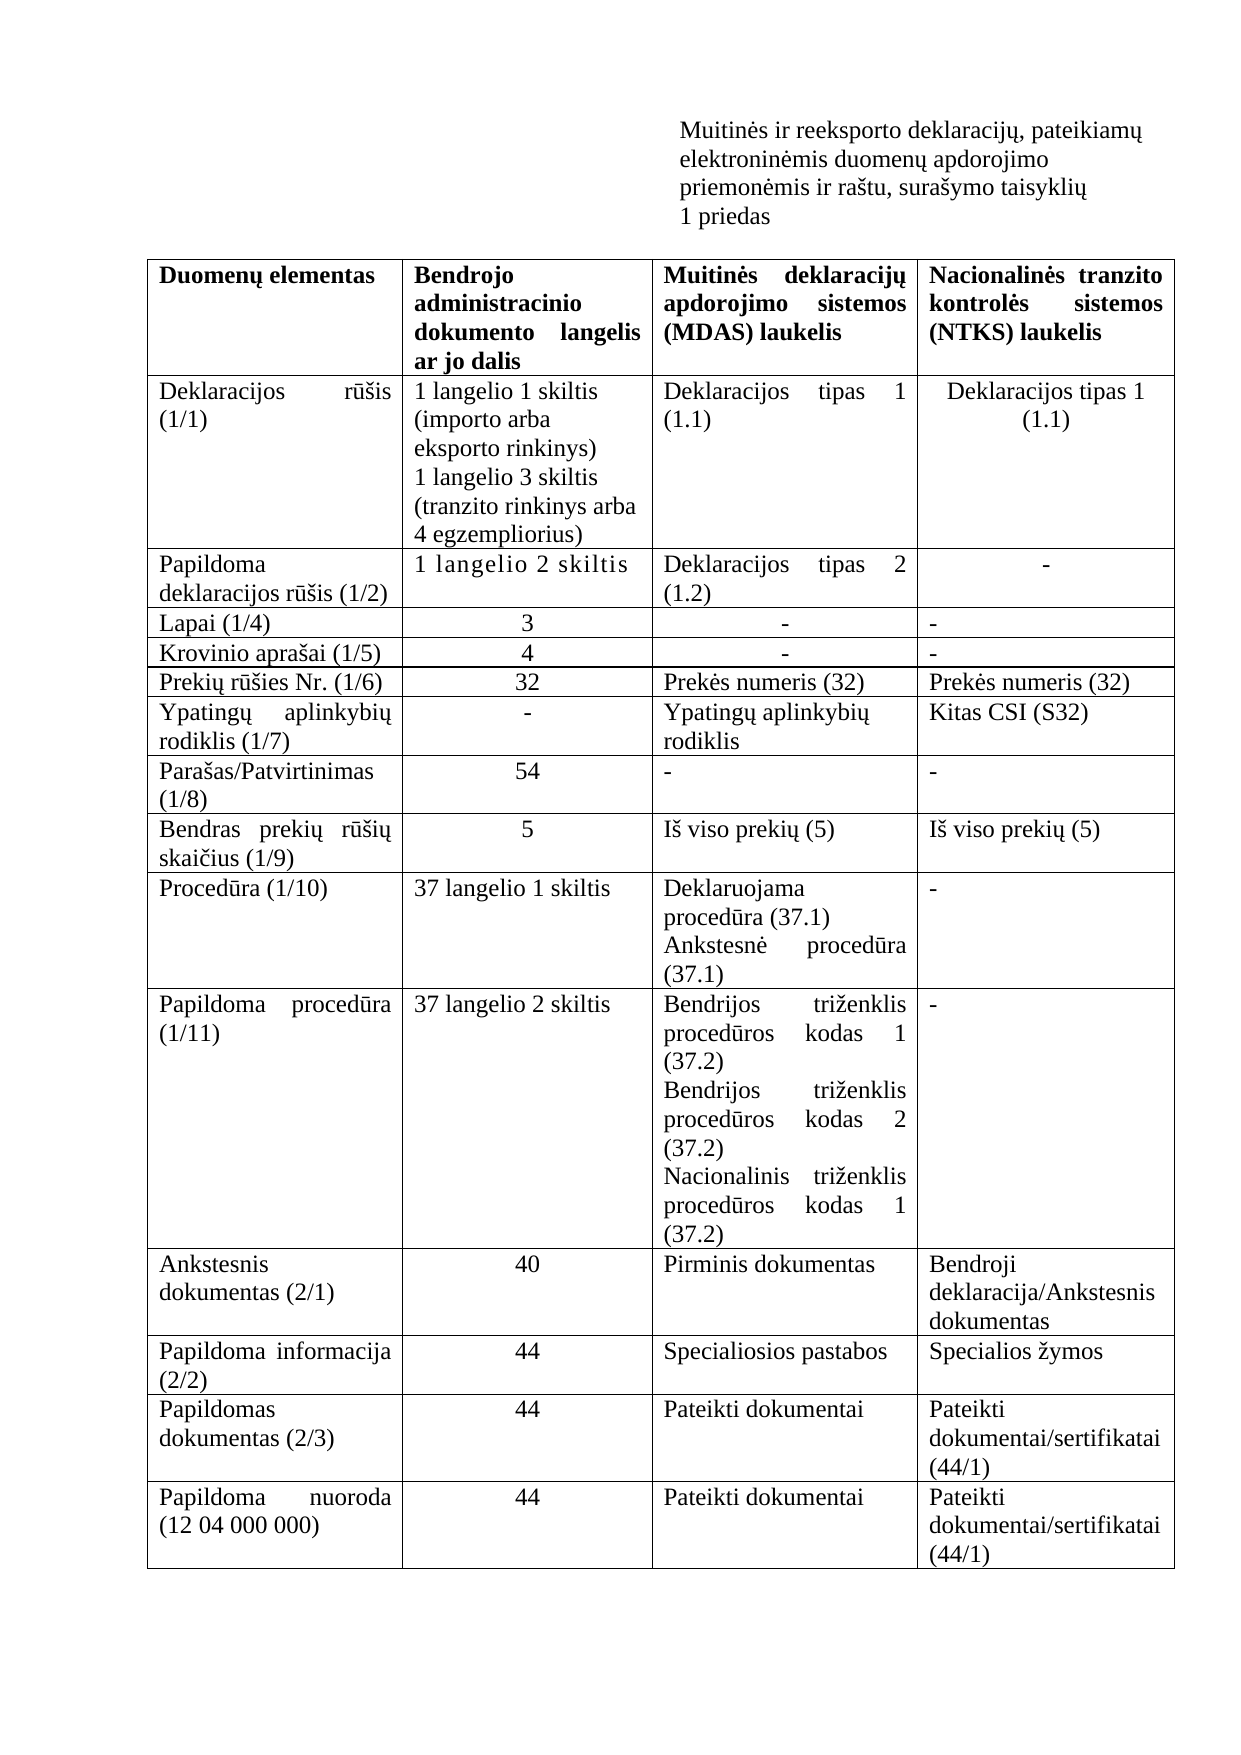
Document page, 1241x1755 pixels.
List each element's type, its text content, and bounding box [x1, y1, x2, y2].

table_cell Deklaracijos rūšis (1/1) [148, 376, 402, 548]
table_cell Specialiosios pastabos [653, 1336, 917, 1393]
text 1 priedas [679, 201, 1181, 230]
table_cell Kitas CSI (S32) [918, 697, 1174, 755]
table_cell 3 [403, 608, 652, 637]
table_cell Ypatingų aplinkybių rodiklis [653, 697, 917, 755]
table_cell Deklaruojama procedūra (37.1) Ankstesnė procedūra (37.1) [653, 873, 917, 988]
table_cell Specialios žymos [918, 1336, 1174, 1393]
table_cell - [653, 638, 917, 666]
table_cell 44 [403, 1395, 652, 1481]
table_cell Papildoma nuoroda (12 04 000 000) [148, 1482, 402, 1568]
table_cell 1 langelio 1 skiltis (importo arba eksporto rinkinys) 1 langelio 3 skiltis (tranzito rinkinys arba 4 egzempliorius) [403, 376, 652, 548]
table_cell 32 [403, 668, 652, 696]
table_cell 44 [403, 1482, 652, 1568]
text Muitinės ir reeksporto deklaracijų, pateikiamų [679, 115, 1181, 144]
table_cell 40 [403, 1249, 652, 1335]
table_cell - [918, 756, 1174, 813]
table_cell 1 langelio 2 skiltis [403, 549, 652, 607]
table_cell - [918, 989, 1174, 1248]
table_cell Pateikti dokumentai [653, 1482, 917, 1568]
table_cell Papildomas dokumentas (2/3) [148, 1395, 402, 1481]
table_cell Bendras prekių rūšių skaičius (1/9) [148, 814, 402, 872]
text elektroninėmis duomenų apdorojimo [679, 144, 1181, 172]
table_cell Iš viso prekių (5) [918, 814, 1174, 872]
table_cell - [918, 873, 1174, 988]
table_cell Prekės numeris (32) [653, 668, 917, 696]
table_cell 5 [403, 814, 652, 872]
table_cell Pirminis dokumentas [653, 1249, 917, 1335]
table_cell Iš viso prekių (5) [653, 814, 917, 872]
table_cell 44 [403, 1336, 652, 1393]
table_cell Papildoma informacija (2/2) [148, 1336, 402, 1393]
table_cell Procedūra (1/10) [148, 873, 402, 988]
table_cell Parašas/Patvirtinimas (1/8) [148, 756, 402, 813]
table_cell - [653, 756, 917, 813]
table_cell Prekių rūšies Nr. (1/6) [148, 668, 402, 696]
table_cell Pateikti dokumentai/sertifikatai (44/1) [918, 1482, 1174, 1568]
table_cell Krovinio aprašai (1/5) [148, 638, 402, 666]
table_cell Bendrijos triženklis procedūros kodas 1 (37.2) Bendrijos triženklis procedūros kodas 2 (37.2) Nacionalinis triženklis procedūros kodas 1 (37.2) [653, 989, 917, 1248]
table_cell Bendroji deklaracija/Ankstesnis dokumentas [918, 1249, 1174, 1335]
table_cell 37 langelio 2 skiltis [403, 989, 652, 1248]
table_header Duomenų elementas [148, 260, 402, 375]
table_cell Deklaracijos tipas 1 (1.1) [918, 376, 1174, 548]
table_header Muitinės deklaracijų apdorojimo sistemos (MDAS) laukelis [653, 260, 917, 375]
text priemonėmis ir raštu, surašymo taisyklių [679, 172, 1181, 201]
table_cell - [653, 608, 917, 637]
table_header Bendrojo administracinio dokumento langelis ar jo dalis [403, 260, 652, 375]
table_cell Lapai (1/4) [148, 608, 402, 637]
table_cell Pateikti dokumentai [653, 1395, 917, 1481]
table_cell - [403, 697, 652, 755]
table_cell - [918, 549, 1174, 607]
table_cell 4 [403, 638, 652, 666]
table_cell 37 langelio 1 skiltis [403, 873, 652, 988]
table_cell Papildoma deklaracijos rūšis (1/2) [148, 549, 402, 607]
table_cell - [918, 638, 1174, 666]
table_cell Ankstesnis dokumentas (2/1) [148, 1249, 402, 1335]
table_cell Deklaracijos tipas 1 (1.1) [653, 376, 917, 548]
table_cell Pateikti dokumentai/sertifikatai (44/1) [918, 1395, 1174, 1481]
table_cell 54 [403, 756, 652, 813]
table_cell Deklaracijos tipas 2 (1.2) [653, 549, 917, 607]
table_cell Prekės numeris (32) [918, 668, 1174, 696]
table_cell Ypatingų aplinkybių rodiklis (1/7) [148, 697, 402, 755]
table_header Nacionalinės tranzito kontrolės sistemos (NTKS) laukelis [918, 260, 1174, 375]
table_cell - [918, 608, 1174, 637]
table_cell Papildoma procedūra (1/11) [148, 989, 402, 1248]
